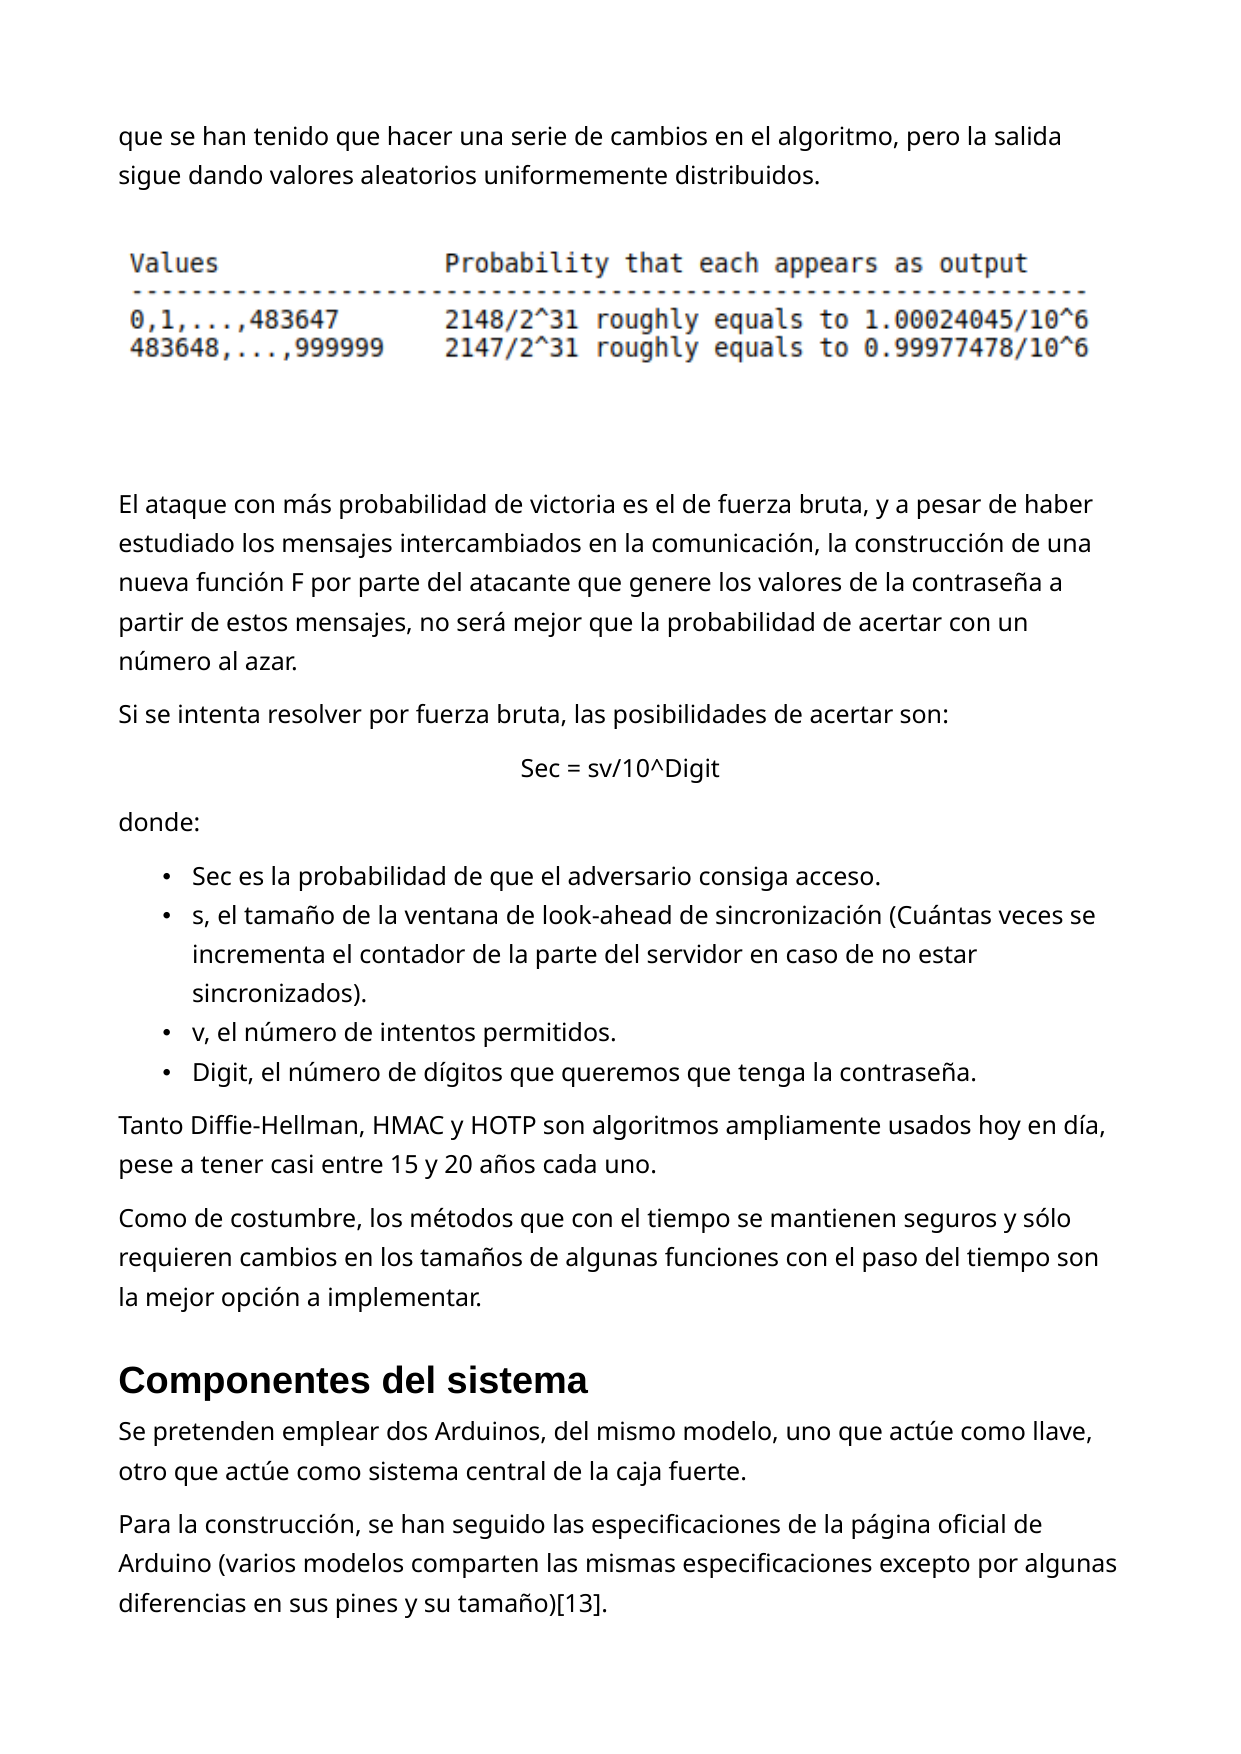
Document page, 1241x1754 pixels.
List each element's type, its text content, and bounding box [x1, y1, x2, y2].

subtitle Componentes del sistema [118, 1358, 1122, 1402]
text El ataque con más probabilidad de victoria es el de fuerza bruta, y a pesar de haber estudiado los mensajes intercambiados en la comunicación, la construcción de una nueva función F por parte del atacante que genere los valores de la contraseña a partir de estos mensajes, no será mejor que la probabilidad de acertar con un número al azar. [118, 487, 1122, 677]
text Para la construcción, se han seguido las especificaciones de la página oficial de Arduino (varios modelos comparten las mismas especificaciones excepto por algunas diferencias en sus pines y su tamaño)[13]. [118, 1507, 1122, 1619]
picture [118, 239, 1123, 374]
list Sec es la probabilidad de que el adversario consiga acceso. [162, 858, 1122, 892]
text Sec = sv/10^Digit [118, 751, 1122, 785]
text donde: [118, 804, 1122, 839]
text Como de costumbre, los métodos que con el tiempo se mantienen seguros y sólo requieren cambios en los tamaños de algunas funciones con el paso del tiempo son la mejor opción a implementar. [118, 1201, 1122, 1313]
text Tanto Diffie-Hellman, HMAC y HOTP son algoritmos ampliamente usados hoy en día, pese a tener casi entre 15 y 20 años cada uno. [118, 1108, 1122, 1181]
list Digit, el número de dígitos que queremos que tenga la contraseña. [162, 1054, 1122, 1088]
text Si se intenta resolver por fuerza bruta, las posibilidades de acertar son: [118, 697, 1122, 731]
list s, el tamaño de la ventana de look-ahead de sincronización (Cuántas veces se incrementa el contador de la parte del servidor en caso de no estar sincronizados). [162, 897, 1122, 1010]
text que se han tenido que hacer una serie de cambios en el algoritmo, pero la salida sigue dando valores aleatorios uniformemente distribuidos. [118, 118, 1122, 191]
text Se pretenden emplear dos Arduinos, del mismo modelo, uno que actúe como llave, otro que actúe como sistema central de la caja fuerte. [118, 1414, 1122, 1487]
list v, el número de intentos permitidos. [162, 1015, 1122, 1049]
